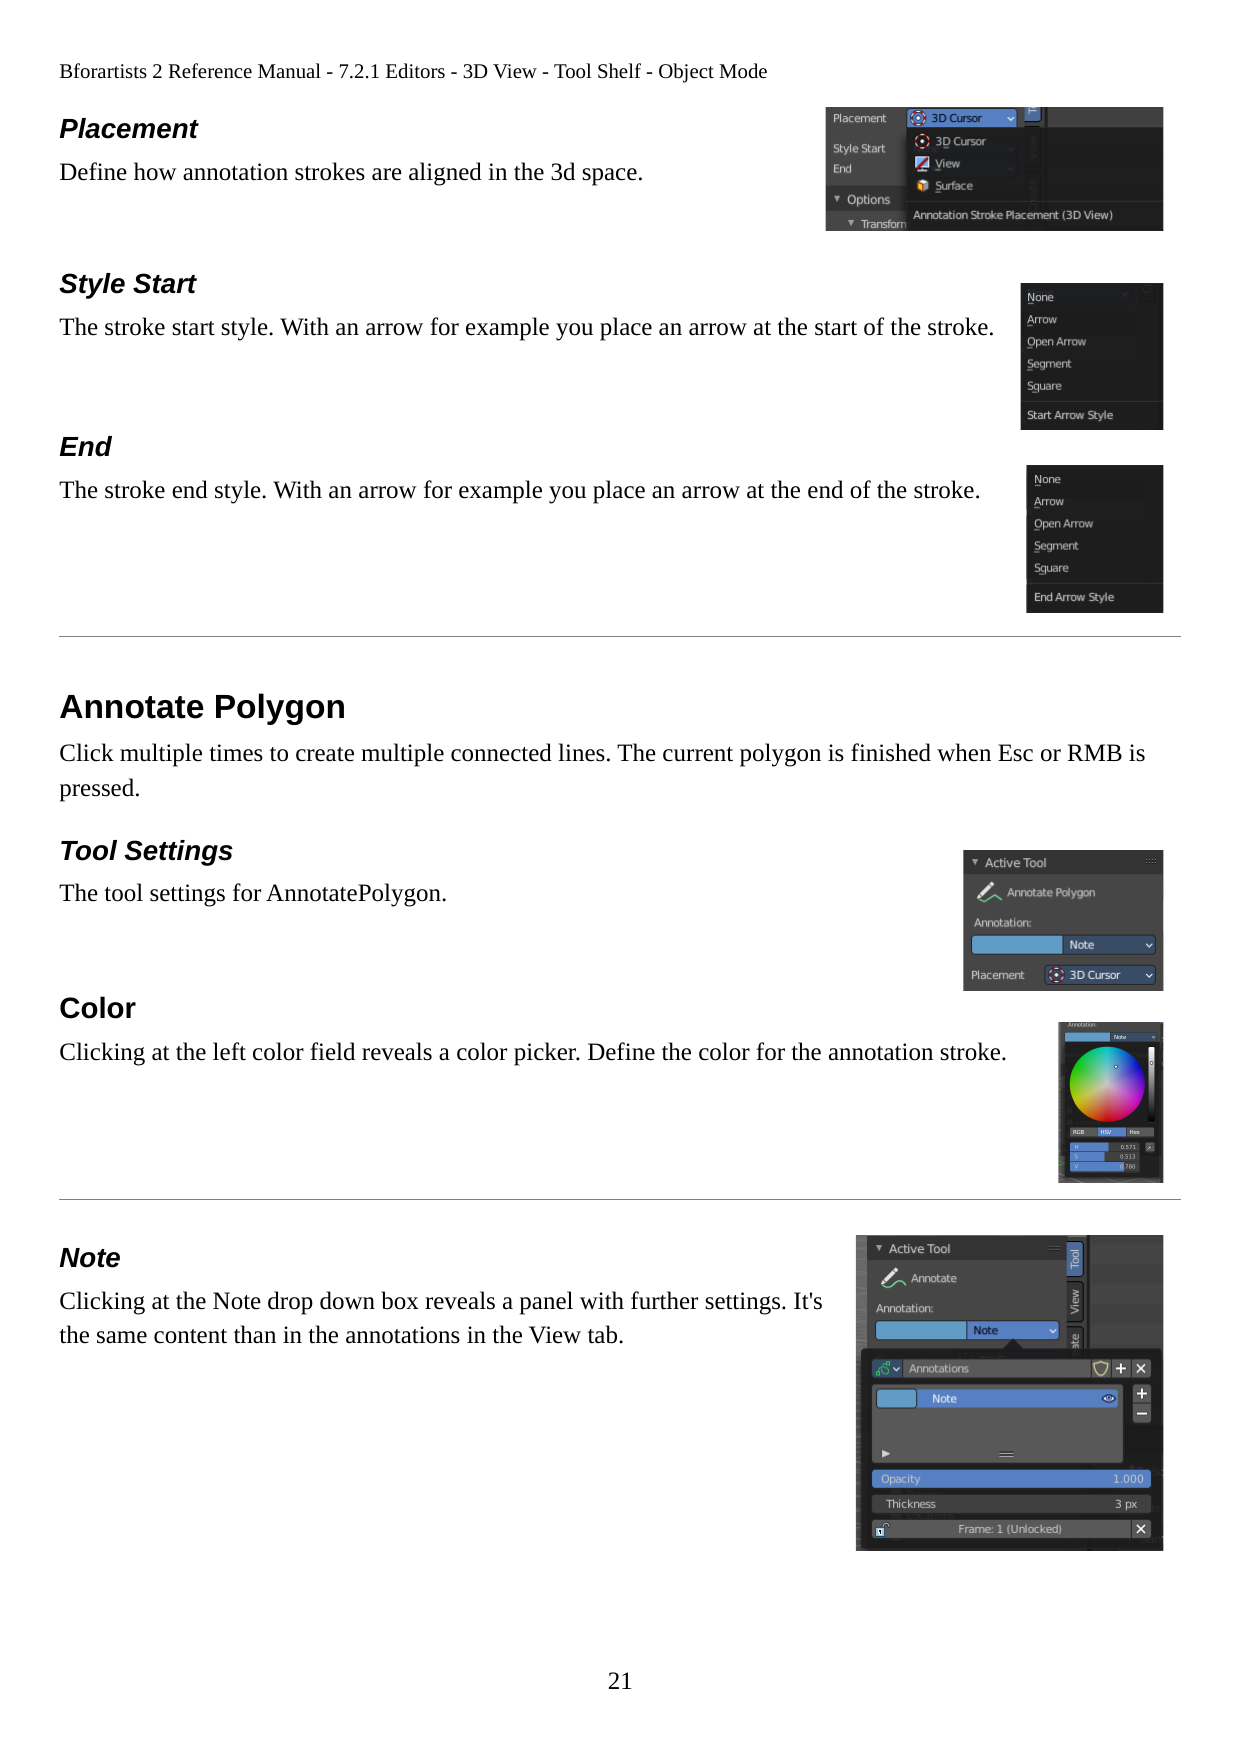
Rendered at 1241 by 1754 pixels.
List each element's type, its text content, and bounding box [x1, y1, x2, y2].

subtitle Note [59, 1241, 855, 1273]
picture [825, 107, 1164, 231]
picture [1026, 465, 1164, 613]
text The stroke end style. With an arrow for example you place an arrow at the end of the stroke. [59, 475, 1026, 503]
subtitle End [59, 430, 1181, 462]
text Clicking at the left color field reveals a color picker. Define the color for the annotation stroke. [59, 1037, 1058, 1066]
subtitle Color [59, 991, 1181, 1025]
subtitle [1164, 1241, 1181, 1273]
text Clicking at the Note drop down box reveals a panel with further settings. It's the same content than in the annotations in the View tab. [59, 1286, 855, 1349]
subtitle Style Start [59, 268, 1181, 299]
text The tool settings for AnnotatePolygon. [59, 878, 963, 907]
subtitle Annotate Polygon [59, 687, 1181, 726]
text Click multiple times to create multiple connected lines. The current polygon is finished when Esc or RMB is pressed. [59, 738, 1181, 801]
picture [963, 850, 1164, 991]
text Define how annotation strokes are aligned in the 3d space. [59, 157, 825, 186]
text The stroke start style. With an arrow for example you place an arrow at the start of the stroke. [59, 312, 1020, 341]
subtitle Placement [59, 113, 825, 144]
subtitle Tool Settings [59, 834, 1181, 866]
subtitle [1164, 113, 1181, 144]
picture [1020, 283, 1164, 430]
picture [855, 1235, 1164, 1551]
picture [1058, 1022, 1164, 1183]
